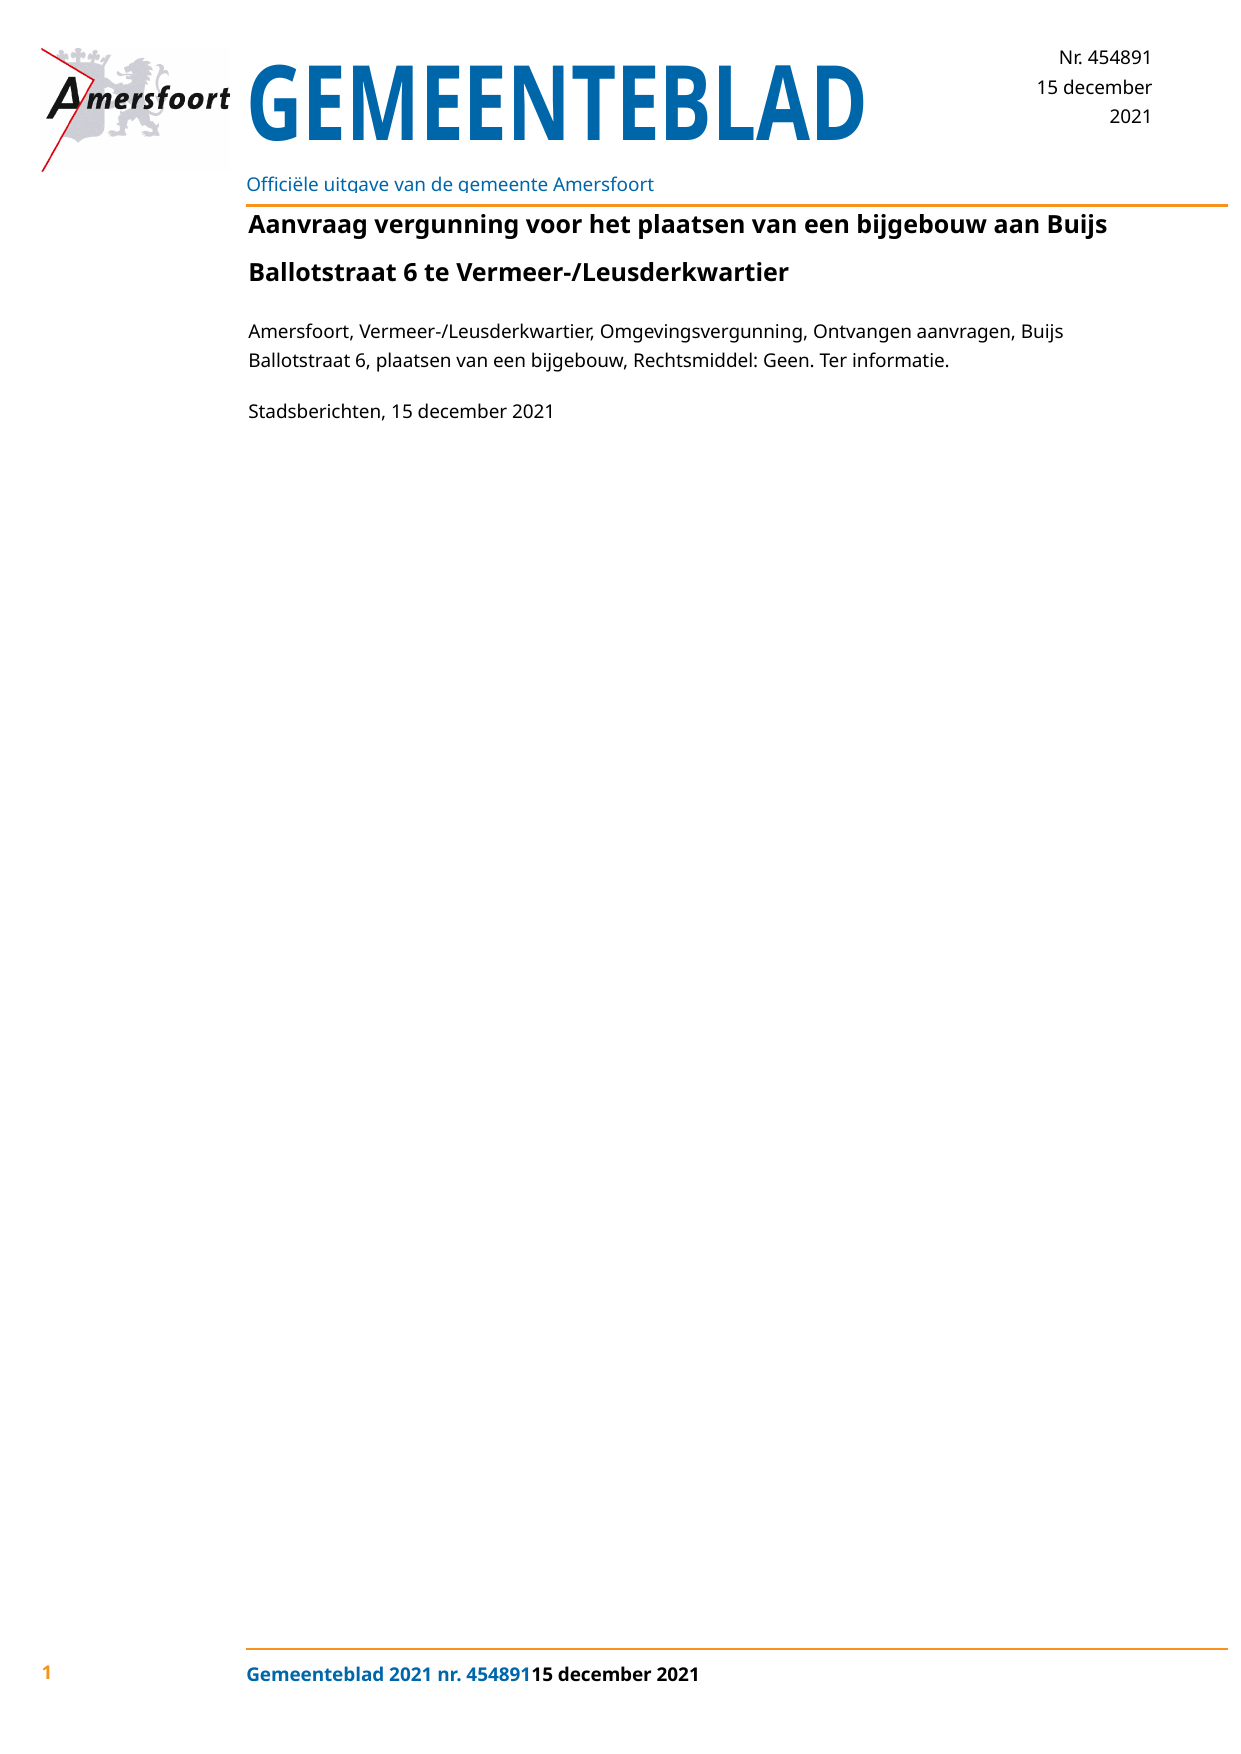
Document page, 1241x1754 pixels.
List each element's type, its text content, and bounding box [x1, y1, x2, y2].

text Amersfoort, Vermeer-/Leusderkwartier, Omgevingsvergunning, Ontvangen aanvragen, Buijs Ballotstraat 6, plaatsen van een bijgebouw, Rechtsmiddel: Geen. Ter informatie. [248, 318, 1152, 373]
text Stadsberichten, 15 december 2021 [248, 398, 1152, 424]
picture [41, 47, 231, 172]
text Aanvraag vergunning voor het plaatsen van een bijgebouw aan Buijs Ballotstraat 6 te Vermeer-/Leusderkwartier [248, 207, 1152, 288]
